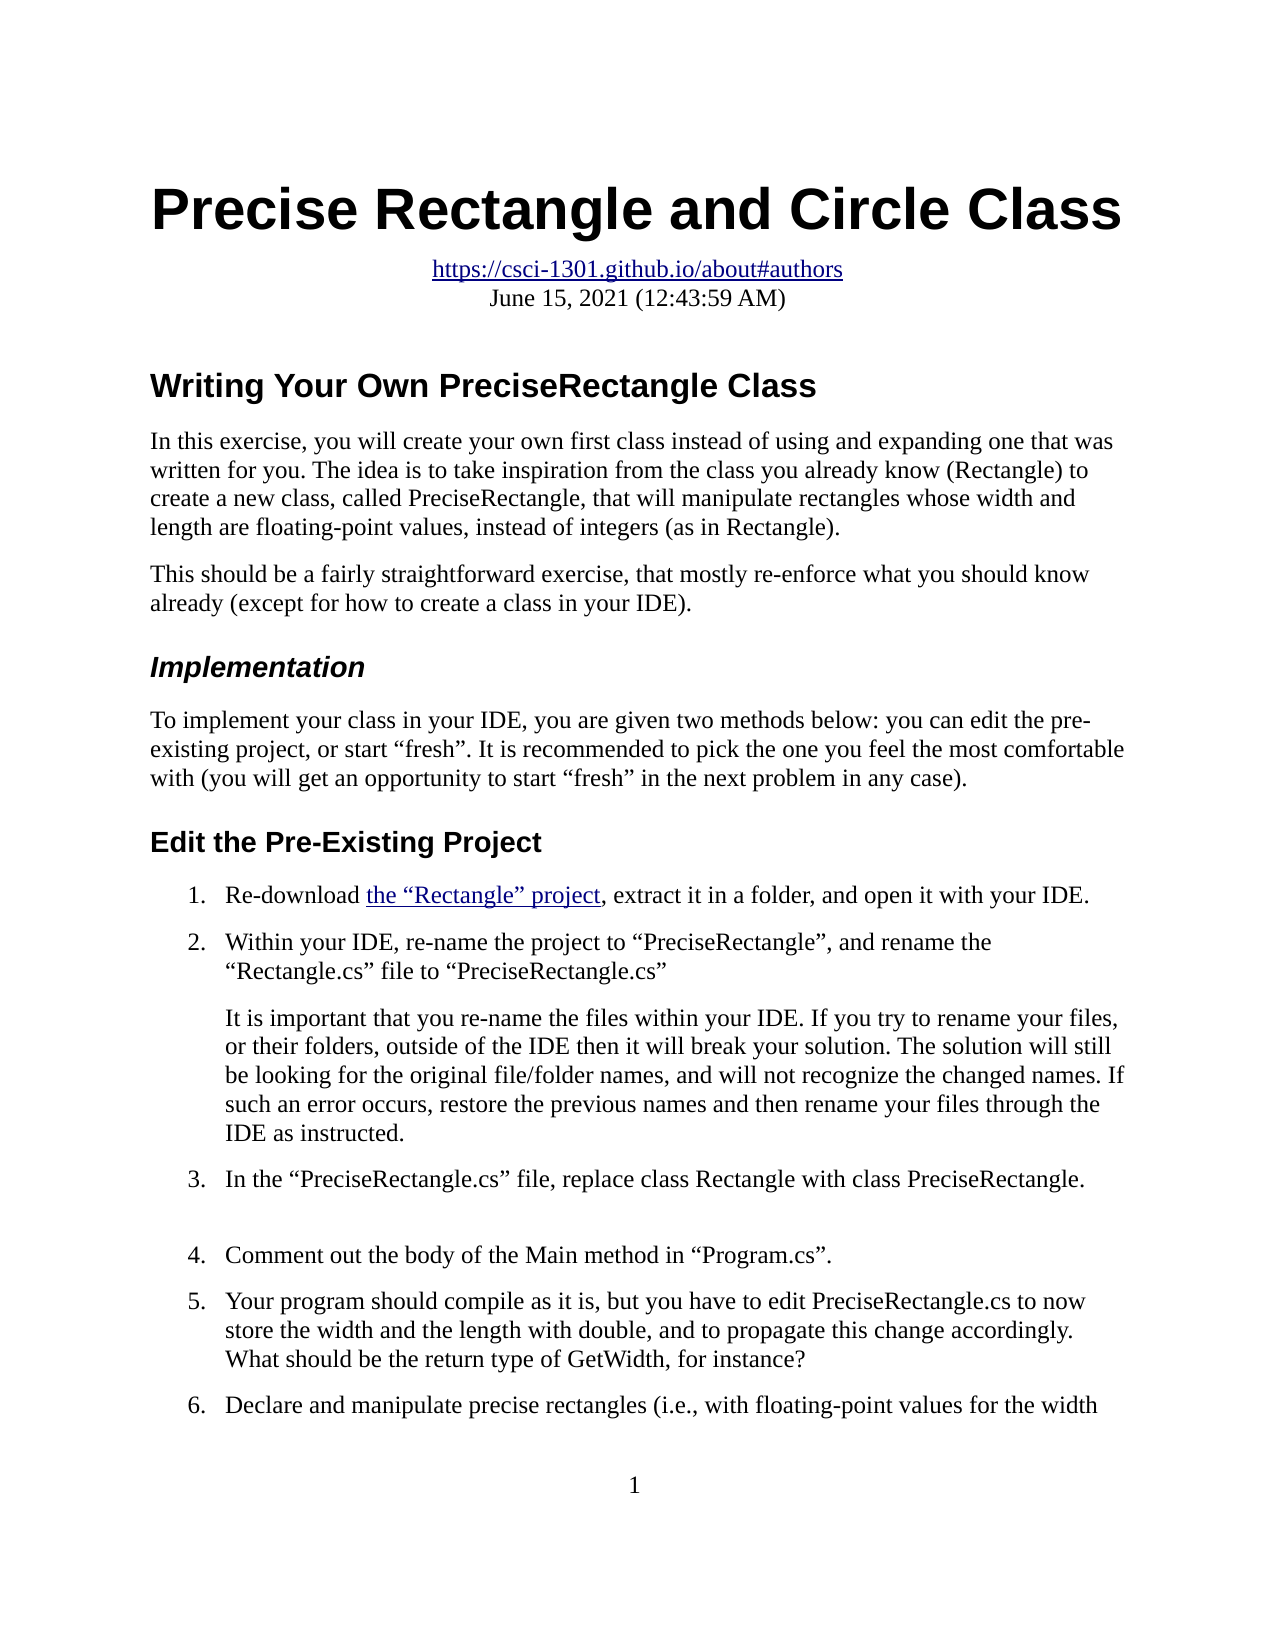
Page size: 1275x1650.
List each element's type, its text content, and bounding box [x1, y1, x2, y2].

list Your program should compile as it is, but you have to edit PreciseRectangle.cs to now store the width and the length with double, and to propagate this change accordingly. What should be the return type of GetWidth, for instance? [187, 1286, 1125, 1373]
list In the “PreciseRectangle.cs” file, replace class Rectangle with class PreciseRectangle. [187, 1164, 1125, 1222]
text This should be a fairly straightforward exercise, that mostly re-enforce what you should know already (except for how to create a class in your IDE). [150, 559, 1125, 616]
text In this exercise, you will create your own first class instead of using and expanding one that was written for you. The idea is to take inspiration from the class you already know (Rectangle) to create a new class, called PreciseRectangle, that will manipulate rectangles whose width and length are floating-point values, instead of integers (as in Rectangle). [150, 426, 1125, 541]
subtitle Writing Your Own PreciseRectangle Class [150, 366, 1125, 404]
text https://csci-1301.github.io/about#authors [150, 254, 1125, 283]
list Within your IDE, re-name the project to “PreciseRectangle”, and rename the “Rectangle.cs” file to “PreciseRectangle.cs” [187, 927, 1125, 985]
list It is important that you re-name the files within your IDE. If you try to rename your files, or their folders, outside of the IDE then it will break your solution. The solution will still be looking for the original file/folder names, and will not recognize the changed names. If such an error occurs, restore the previous names and then rename your files through the IDE as instructed. [187, 1003, 1125, 1146]
subtitle Implementation [150, 650, 1125, 684]
text To implement your class in your IDE, you are given two methods below: you can edit the pre-existing project, or start “fresh”. It is recommended to pick the one you feel the most comfortable with (you will get an opportunity to start “fresh” in the next problem in any case). [150, 705, 1125, 792]
text June 15, 2021 (12:43:59 AM) [150, 283, 1125, 312]
title Precise Rectangle and Circle Class [150, 175, 1125, 242]
list Comment out the body of the Main method in “Program.cs”. [187, 1240, 1125, 1268]
subtitle Edit the Pre-Existing Project [150, 826, 1125, 859]
list Declare and manipulate precise rectangles (i.e., with floating-point values for the width [187, 1391, 1125, 1419]
list Re-download the “Rectangle” project, extract it in a folder, and open it with your IDE. [187, 881, 1125, 909]
